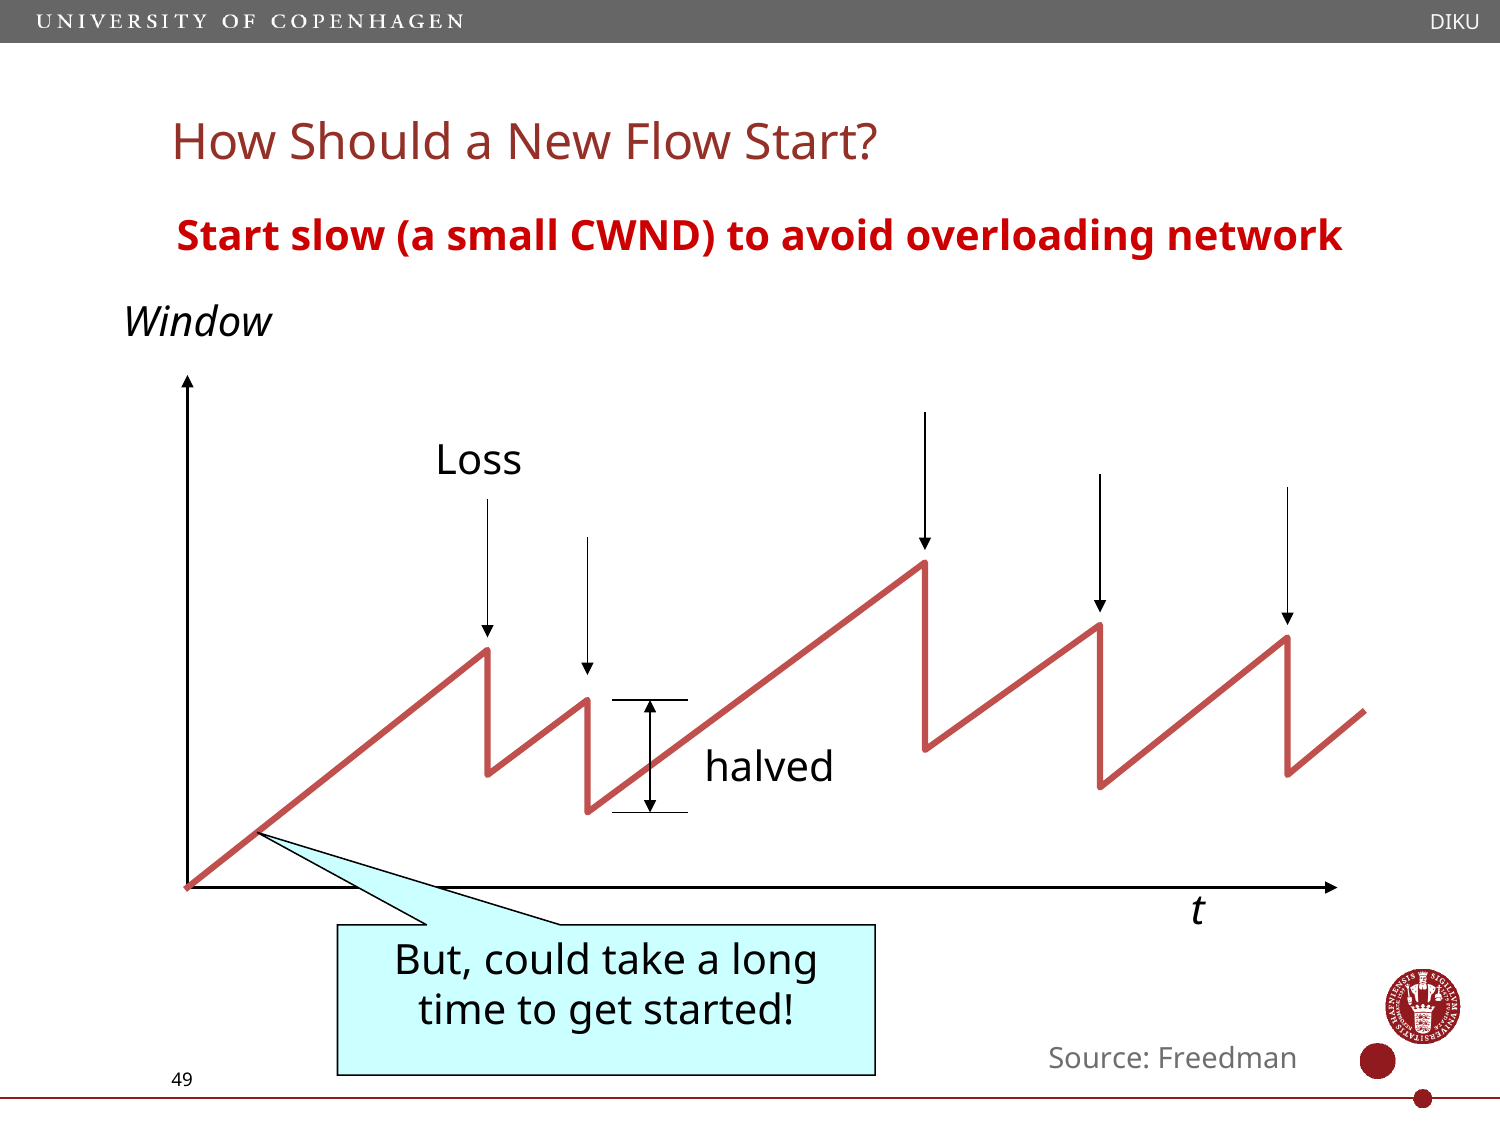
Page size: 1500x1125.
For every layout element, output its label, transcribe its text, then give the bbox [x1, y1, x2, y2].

text_box [171, 1067, 522, 1092]
text_box halved [689, 732, 850, 799]
picture [0, 910, 1500, 1122]
text_box But, could take a long time to get started! [257, 832, 876, 1076]
text_box Source: Freedman [1033, 1031, 1341, 1083]
title How Should a New Flow Start? [171, 75, 1329, 171]
text_box t [1176, 875, 1220, 941]
text_box Start slow (a small CWND) to avoid overloading network [161, 201, 1359, 268]
text_box DIKU [469, 0, 1495, 43]
text_box Window [108, 287, 287, 353]
text_box Loss [420, 425, 538, 491]
